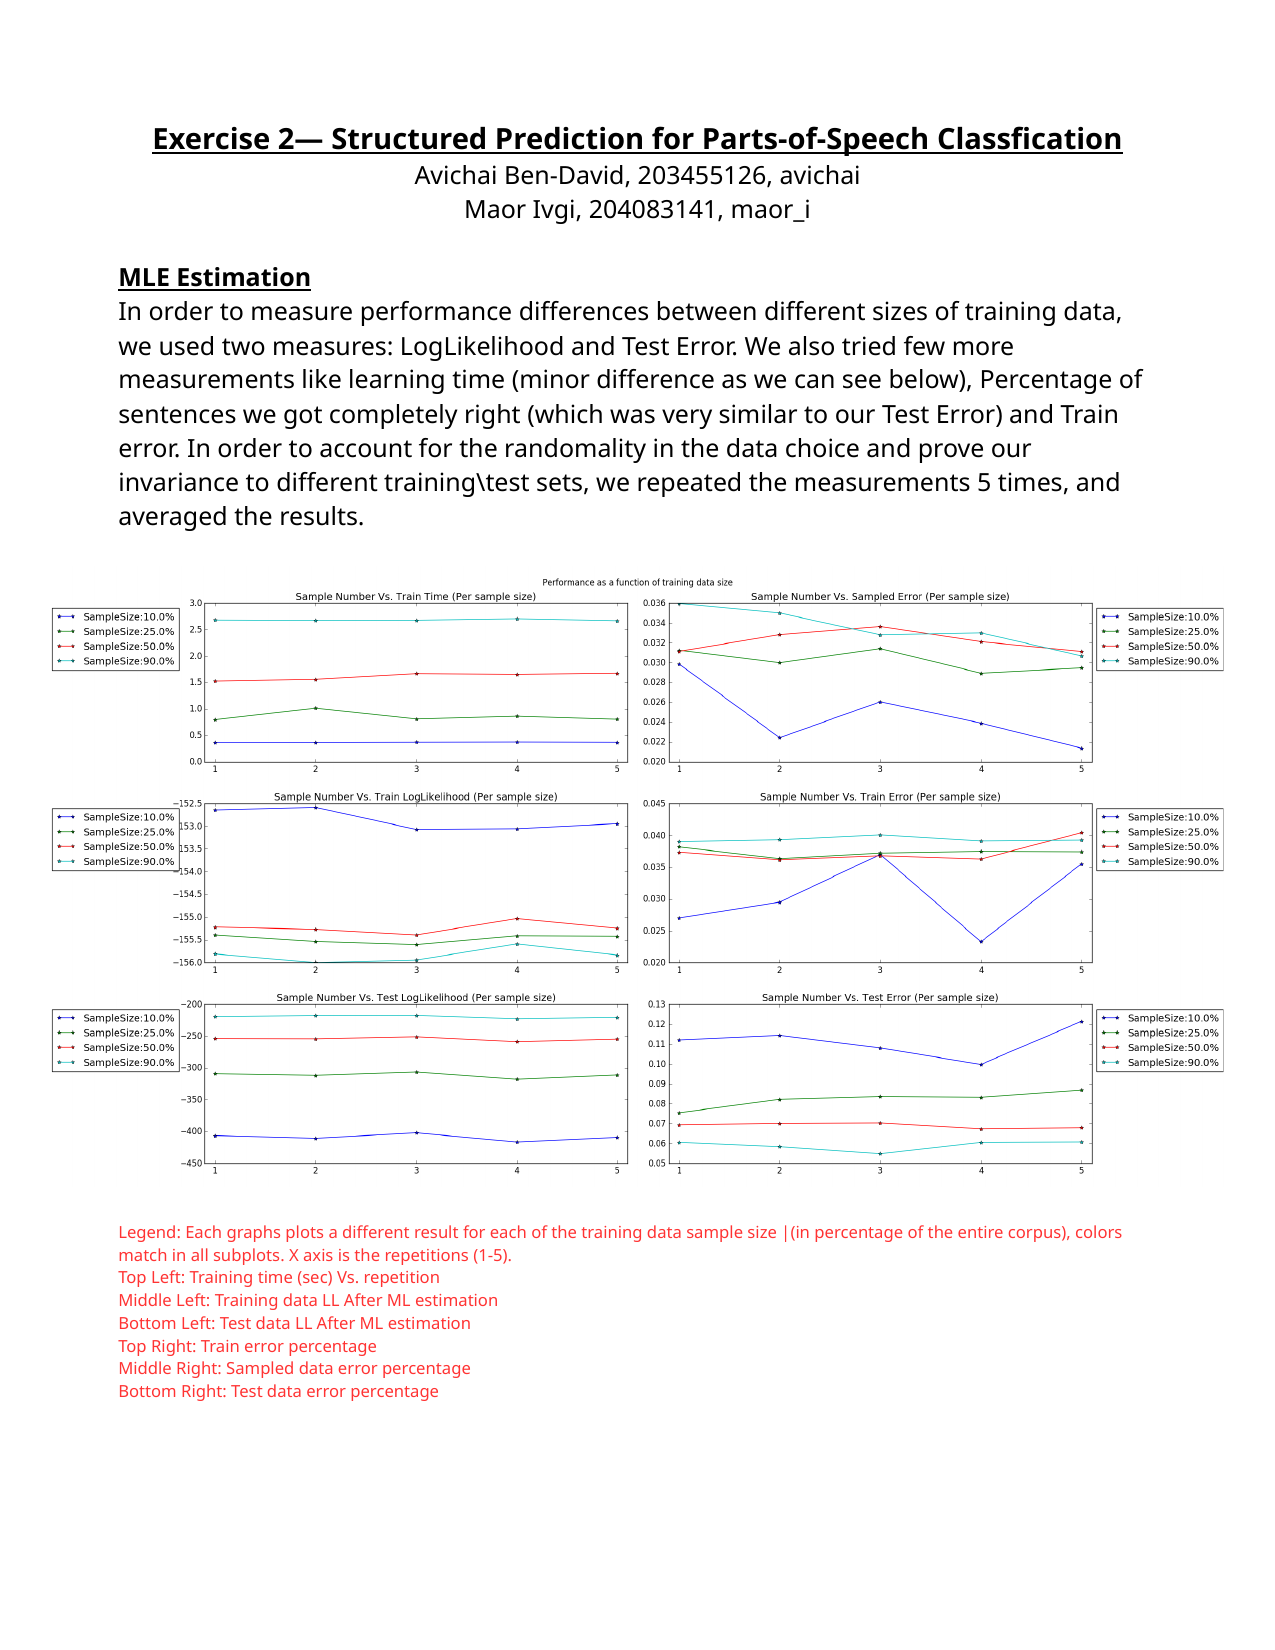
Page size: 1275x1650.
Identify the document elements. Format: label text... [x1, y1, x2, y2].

text Maor Ivgi, 204083141, maor_i [118, 192, 1157, 226]
text Exercise 2— Structured Prediction for Parts-of-Speech Classfication [118, 118, 1157, 158]
text Legend: Each graphs plots a different result for each of the training data sample size |(in percentage of the entire corpus), colors match in all subplots. X axis is the repetitions (1-5). [118, 1221, 1157, 1266]
text Top Left: Training time (sec) Vs. repetition [118, 1266, 1157, 1289]
text Middle Right: Sampled data error percentage [118, 1357, 1157, 1379]
text In order to measure performance differences between different sizes of training data, we used two measures: LogLikelihood and Test Error. We also tried few more measurements like learning time (minor difference as we can see below), Percentage of sentences we got completely right (which was very similar to our Test Error) and Train error. In order to account for the randomality in the data choice and prove our invariance to different training\test sets, we repeated the measurements 5 times, and averaged the results. [118, 294, 1157, 532]
picture [51, 566, 1224, 1187]
text Bottom Left: Test data LL After ML estimation [118, 1311, 1157, 1334]
text Middle Left: Training data LL After ML estimation [118, 1289, 1157, 1311]
text Top Right: Train error percentage [118, 1334, 1157, 1357]
text Bottom Right: Test data error percentage [118, 1379, 1157, 1402]
text MLE Estimation [118, 260, 1157, 294]
text Avichai Ben-David, 203455126, avichai [118, 158, 1157, 192]
